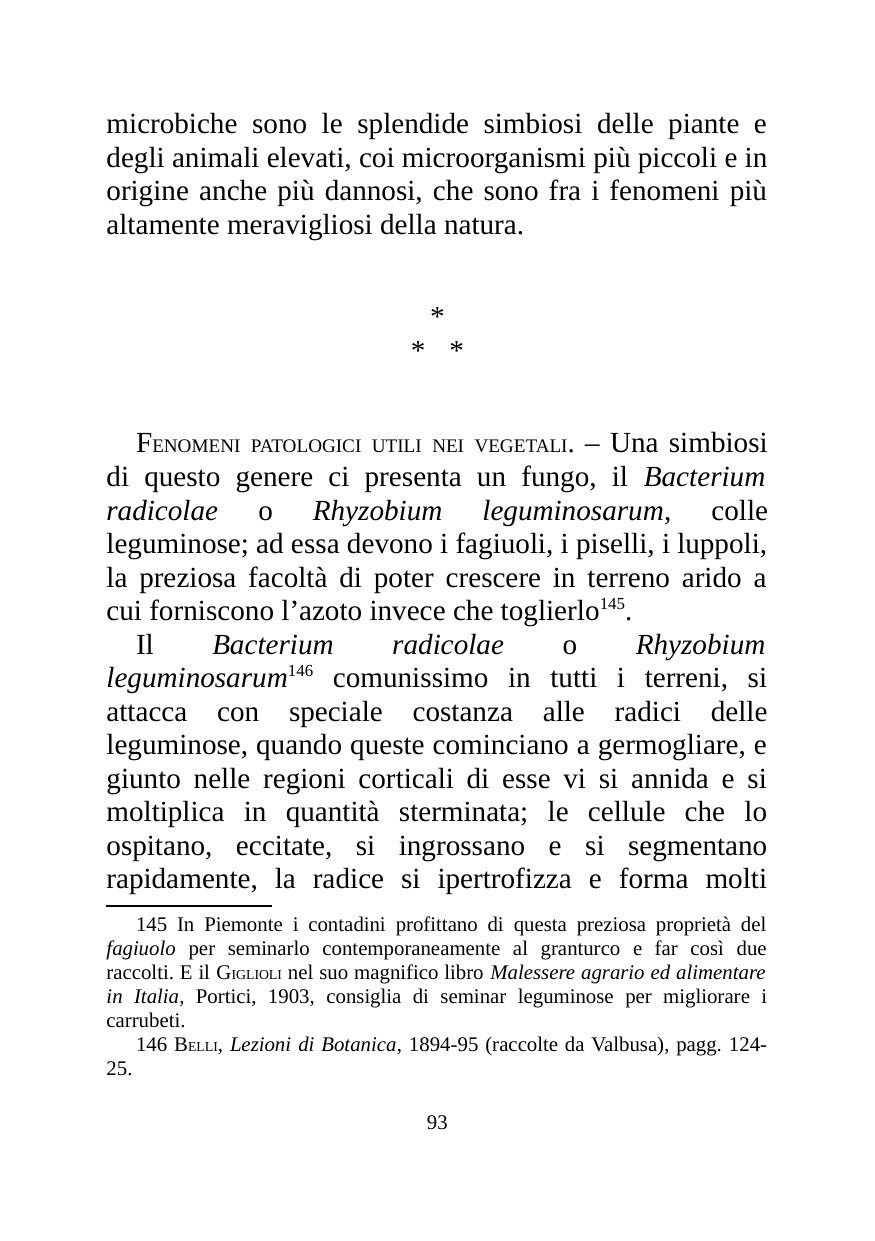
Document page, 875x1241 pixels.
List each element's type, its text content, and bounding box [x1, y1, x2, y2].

text Il Bacterium radicolae o Rhyzobium leguminosarum comunissimo in tutti i terreni, si attacca con speciale costanza alle radici delle leguminose, quando queste cominciano a germogliare, e giunto nelle regioni corticali di esse vi si annida e si moltiplica in quantità sterminata; le cellule che lo ospitano, eccitate, si ingrossano e si segmentano rapidamente, la radice si ipertrofizza e forma molti [106, 627, 768, 895]
text * * * [106, 299, 768, 367]
text Belli, Lezioni di Botanica, 1894-95 (raccolte da Valbusa), pagg. 124-25. [106, 1032, 768, 1080]
text In Piemonte i contadini profittano di questa preziosa proprietà del fagiuolo per seminarlo contemporaneamente al granturco e far così due raccolti. E il Giglioli nel suo magnifico libro Malessere agrario ed alimentare in Italia, Portici, 1903, consiglia di seminar leguminose per migliorare i carrubeti. [106, 912, 768, 1032]
text Fenomeni patologici utili nei vegetali. – Una simbiosi di questo genere ci presenta un fungo, il Bacterium radicolae o Rhyzobium leguminosarum, colle leguminose; ad essa devono i fagiuoli, i piselli, i luppoli, la preziosa facoltà di poter crescere in terreno arido a cui forniscono l’azoto invece che toglierlo. [106, 426, 768, 627]
text microbiche sono le splendide simbiosi delle piante e degli animali elevati, coi microorganismi più piccoli e in origine anche più dannosi, che sono fra i fenomeni più altamente meravigliosi della natura. [106, 106, 768, 240]
